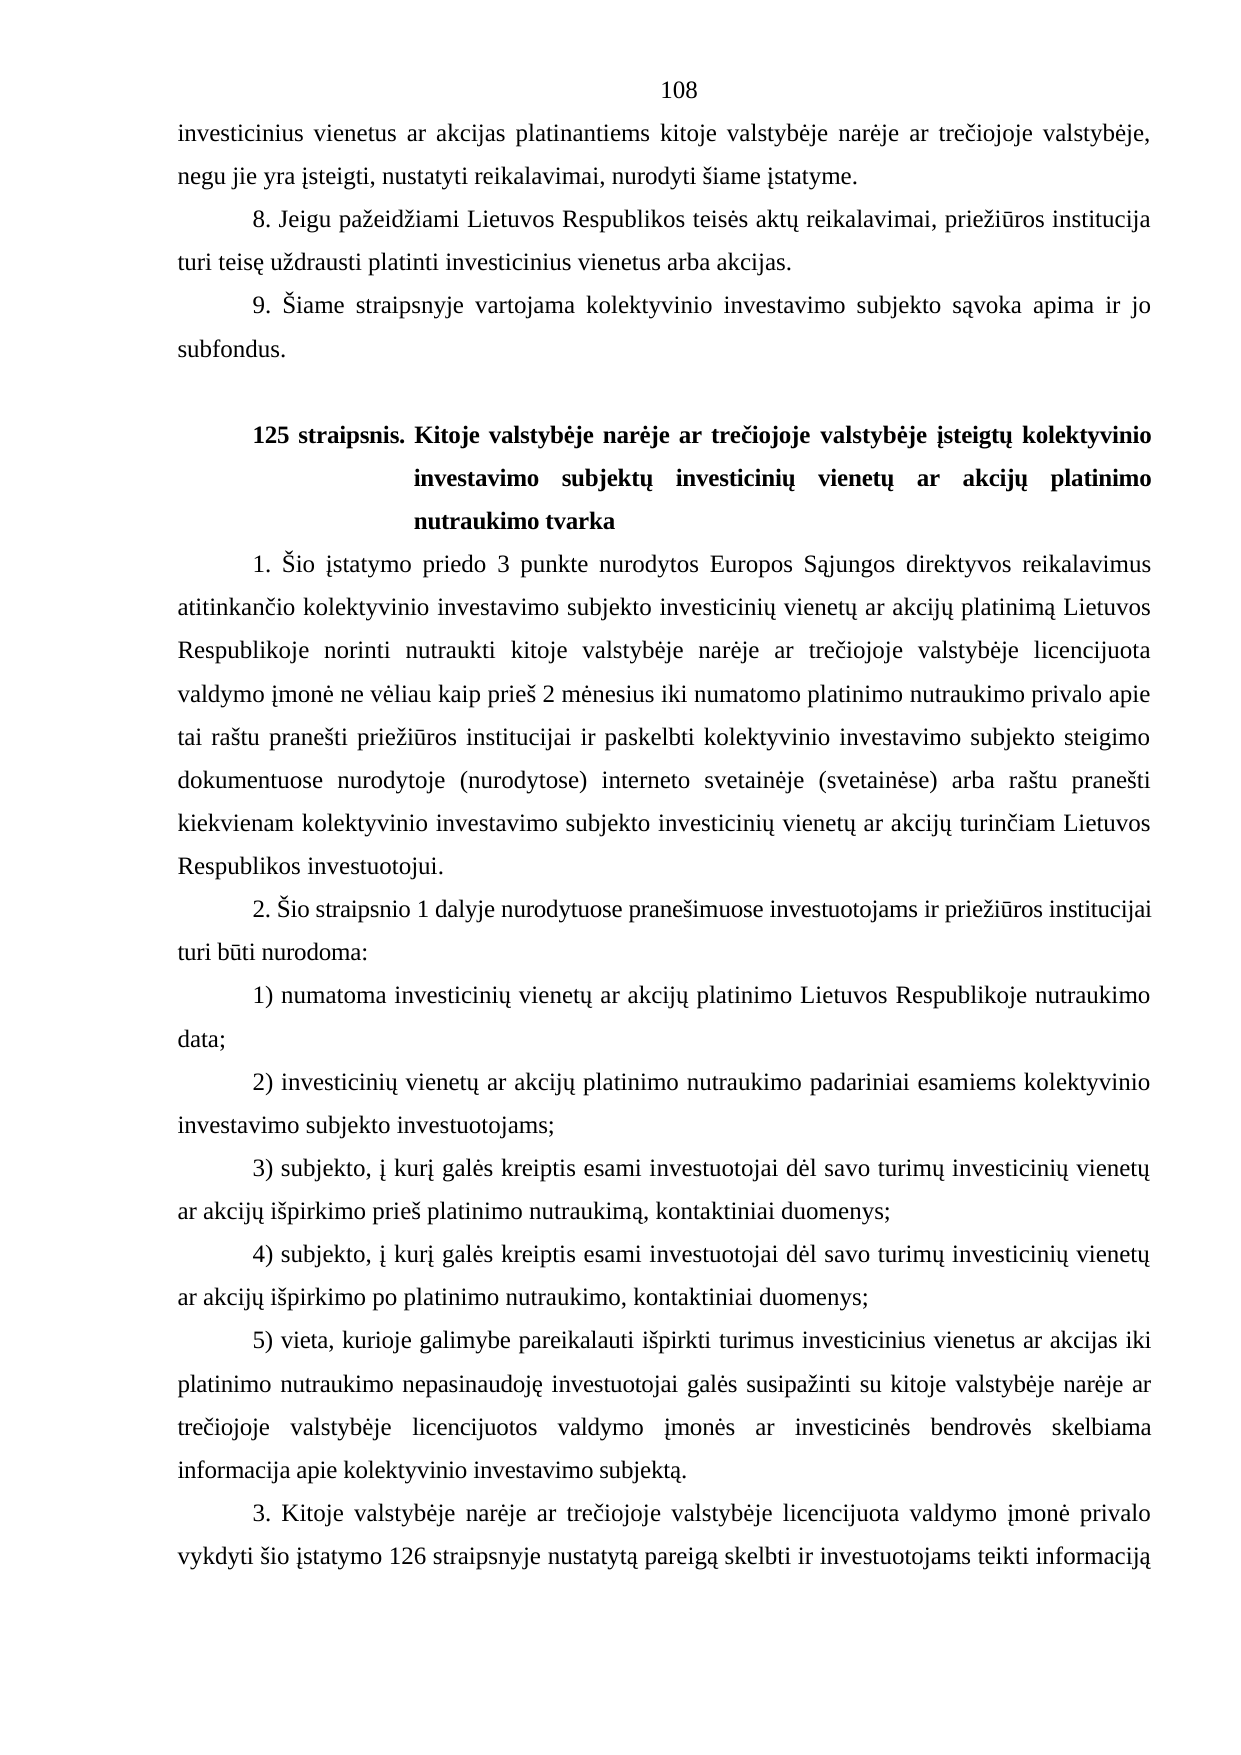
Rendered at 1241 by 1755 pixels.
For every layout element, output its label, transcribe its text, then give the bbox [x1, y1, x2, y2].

text 4) subjekto, į kurį galės kreiptis esami investuotojai dėl savo turimų investicinių vienetų ar akcijų išpirkimo po platinimo nutraukimo, kontaktiniai duomenys; [177, 1239, 1152, 1311]
text 5) vieta, kurioje galimybe pareikalauti išpirkti turimus investicinius vienetus ar akcijas iki platinimo nutraukimo nepasinaudoję investuotojai galės susipažinti su kitoje valstybėje narėje ar trečiojoje valstybėje licencijuotos valdymo įmonės ar investicinės bendrovės skelbiama informacija apie kolektyvinio investavimo subjektą. [177, 1326, 1152, 1484]
text 125 straipsnis. Kitoje valstybėje narėje ar trečiojoje valstybėje įsteigtų kolektyvinio investavimo subjektų investicinių vienetų ar akcijų platinimo nutraukimo tvarka [252, 420, 1152, 535]
text 1. Šio įstatymo priedo 3 punkte nurodytos Europos Sąjungos direktyvos reikalavimus atitinkančio kolektyvinio investavimo subjekto investicinių vienetų ar akcijų platinimą Lietuvos Respublikoje norinti nutraukti kitoje valstybėje narėje ar trečiojoje valstybėje licencijuota valdymo įmonė ne vėliau kaip prieš 2 mėnesius iki numatomo platinimo nutraukimo privalo apie tai raštu pranešti priežiūros institucijai ir paskelbti kolektyvinio investavimo subjekto steigimo dokumentuose nurodytoje (nurodytose) interneto svetainėje (svetainėse) arba raštu pranešti kiekvienam kolektyvinio investavimo subjekto investicinių vienetų ar akcijų turinčiam Lietuvos Respublikos investuotojui. [177, 549, 1152, 880]
text investicinius vienetus ar akcijas platinantiems kitoje valstybėje narėje ar trečiojoje valstybėje, negu jie yra įsteigti, nustatyti reikalavimai, nurodyti šiame įstatyme. [177, 118, 1152, 190]
text 9. Šiame straipsnyje vartojama kolektyvinio investavimo subjekto sąvoka apima ir jo subfondus. [177, 291, 1152, 362]
text 3. Kitoje valstybėje narėje ar trečiojoje valstybėje licencijuota valdymo įmonė privalo vykdyti šio įstatymo 126 straipsnyje nustatytą pareigą skelbti ir investuotojams teikti informaciją [177, 1498, 1152, 1570]
text 8. Jeigu pažeidžiami Lietuvos Respublikos teisės aktų reikalavimai, priežiūros institucija turi teisę uždrausti platinti investicinius vienetus arba akcijas. [177, 204, 1152, 276]
text 2) investicinių vienetų ar akcijų platinimo nutraukimo padariniai esamiems kolektyvinio investavimo subjekto investuotojams; [177, 1067, 1152, 1139]
text 2. Šio straipsnio 1 dalyje nurodytuose pranešimuose investuotojams ir priežiūros institucijai turi būti nurodoma: [177, 894, 1152, 966]
text 1) numatoma investicinių vienetų ar akcijų platinimo Lietuvos Respublikoje nutraukimo data; [177, 981, 1152, 1052]
text 3) subjekto, į kurį galės kreiptis esami investuotojai dėl savo turimų investicinių vienetų ar akcijų išpirkimo prieš platinimo nutraukimą, kontaktiniai duomenys; [177, 1153, 1152, 1225]
